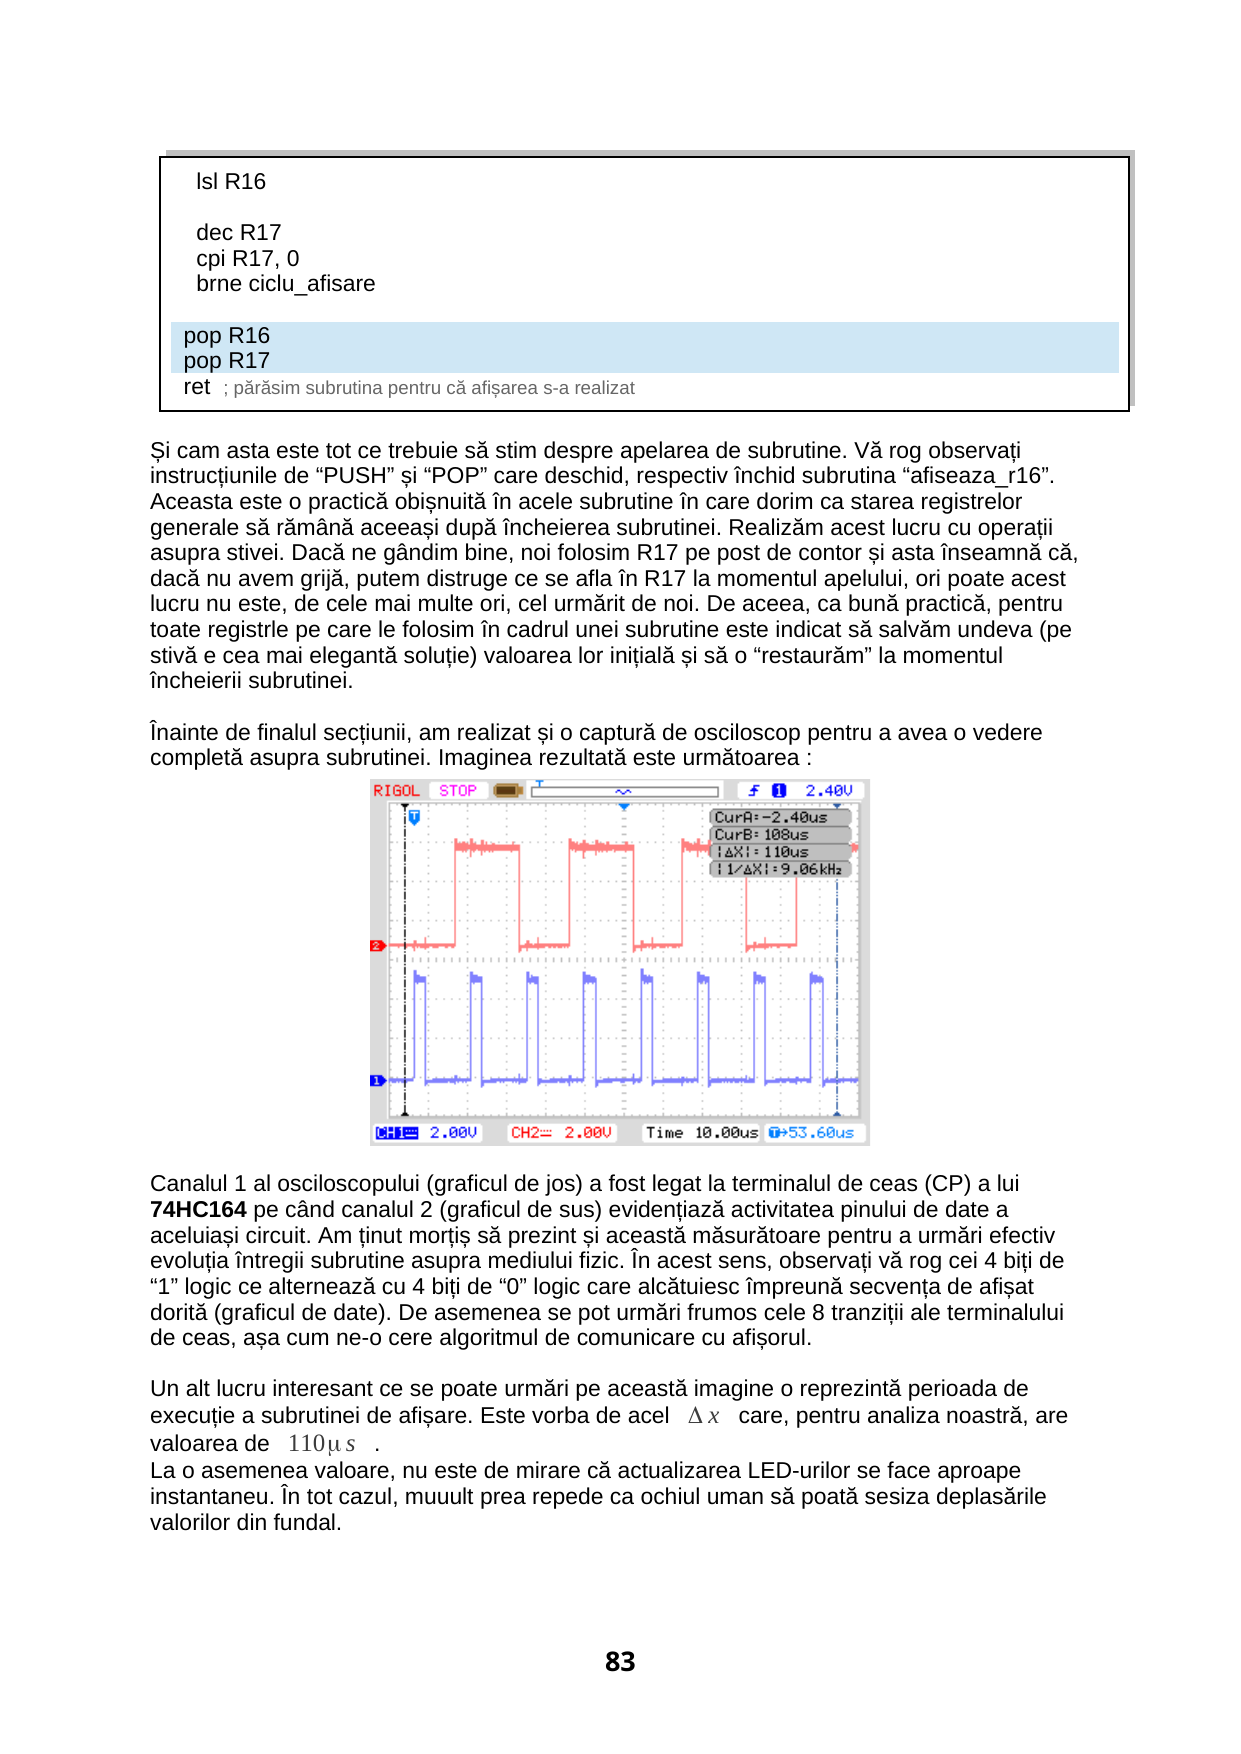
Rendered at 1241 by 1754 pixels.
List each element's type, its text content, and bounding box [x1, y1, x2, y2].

text Înainte de finalul secțiunii, am realizat și o captură de osciloscop pentru a avea o vedere completă asupra subrutinei. Imaginea rezultată este următoarea : [150, 719, 1091, 770]
text Un alt lucru interesant ce se poate urmări pe această imagine o reprezintă perioada de execuție a subrutinei de afișare. Este vorba de acelcare, pentru analiza noastră, are valoarea de. [150, 1376, 1091, 1458]
text Canalul 1 al osciloscopului (graficul de jos) a fost legat la terminalul de ceas (CP) a lui 74HC164 pe când canalul 2 (graficul de sus) evidențiază activitatea pinului de date a aceluiași circuit. Am ținut morțiș să prezint și această măsurătoare pentru a urmări efectiv evoluția întregii subrutine asupra mediului fizic. În acest sens, observați vă rog cei 4 biți de “1” logic ce alternează cu 4 biți de “0” logic care alcătuiesc împreună secvența de afișat dorită (graficul de date). De asemenea se pot urmări frumos cele 8 tranziții ale terminalului de ceas, așa cum ne-o cere algoritmul de comunicare cu afișorul. [150, 1171, 1091, 1350]
text La o asemenea valoare, nu este de mirare că actualizarea LED-urilor se face aproape instantaneu. În tot cazul, muuult prea repede ca ochiul uman să poată sesiza deplasările valorilor din fundal. [150, 1458, 1091, 1535]
picture [370, 779, 871, 1146]
text Și cam asta este tot ce trebuie să stim despre apelarea de subrutine. Vă rog observați instrucțiunile de “PUSH” și “POP” care deschid, respectiv închid subrutina “afiseaza_r16”. Aceasta este o practică obișnuită în acele subrutine în care dorim ca starea registrelor generale să rămână aceeași după încheierea subrutinei. Realizăm acest lucru cu operații asupra stivei. Dacă ne gândim bine, noi folosim R17 pe post de contor și asta înseamnă că, dacă nu avem grijă, putem distruge ce se afla în R17 la momentul apelului, ori poate acest lucru nu este, de cele mai multe ori, cel urmărit de noi. De aceea, ca bună practică, pentru toate registrle pe care le folosim în cadrul unei subrutine este indicat să salvăm undeva (pe stivă e cea mai elegantă soluție) valoarea lor inițială și să o “restaurăm” la momentul încheierii subrutinei. [150, 437, 1091, 693]
table_header lsl R16 dec R17 cpi R17, 0 brne ciclu_afisare pop R16 pop R17 ret ; părăsim subrutina pentru că afișarea s-a realizat [161, 158, 1128, 409]
